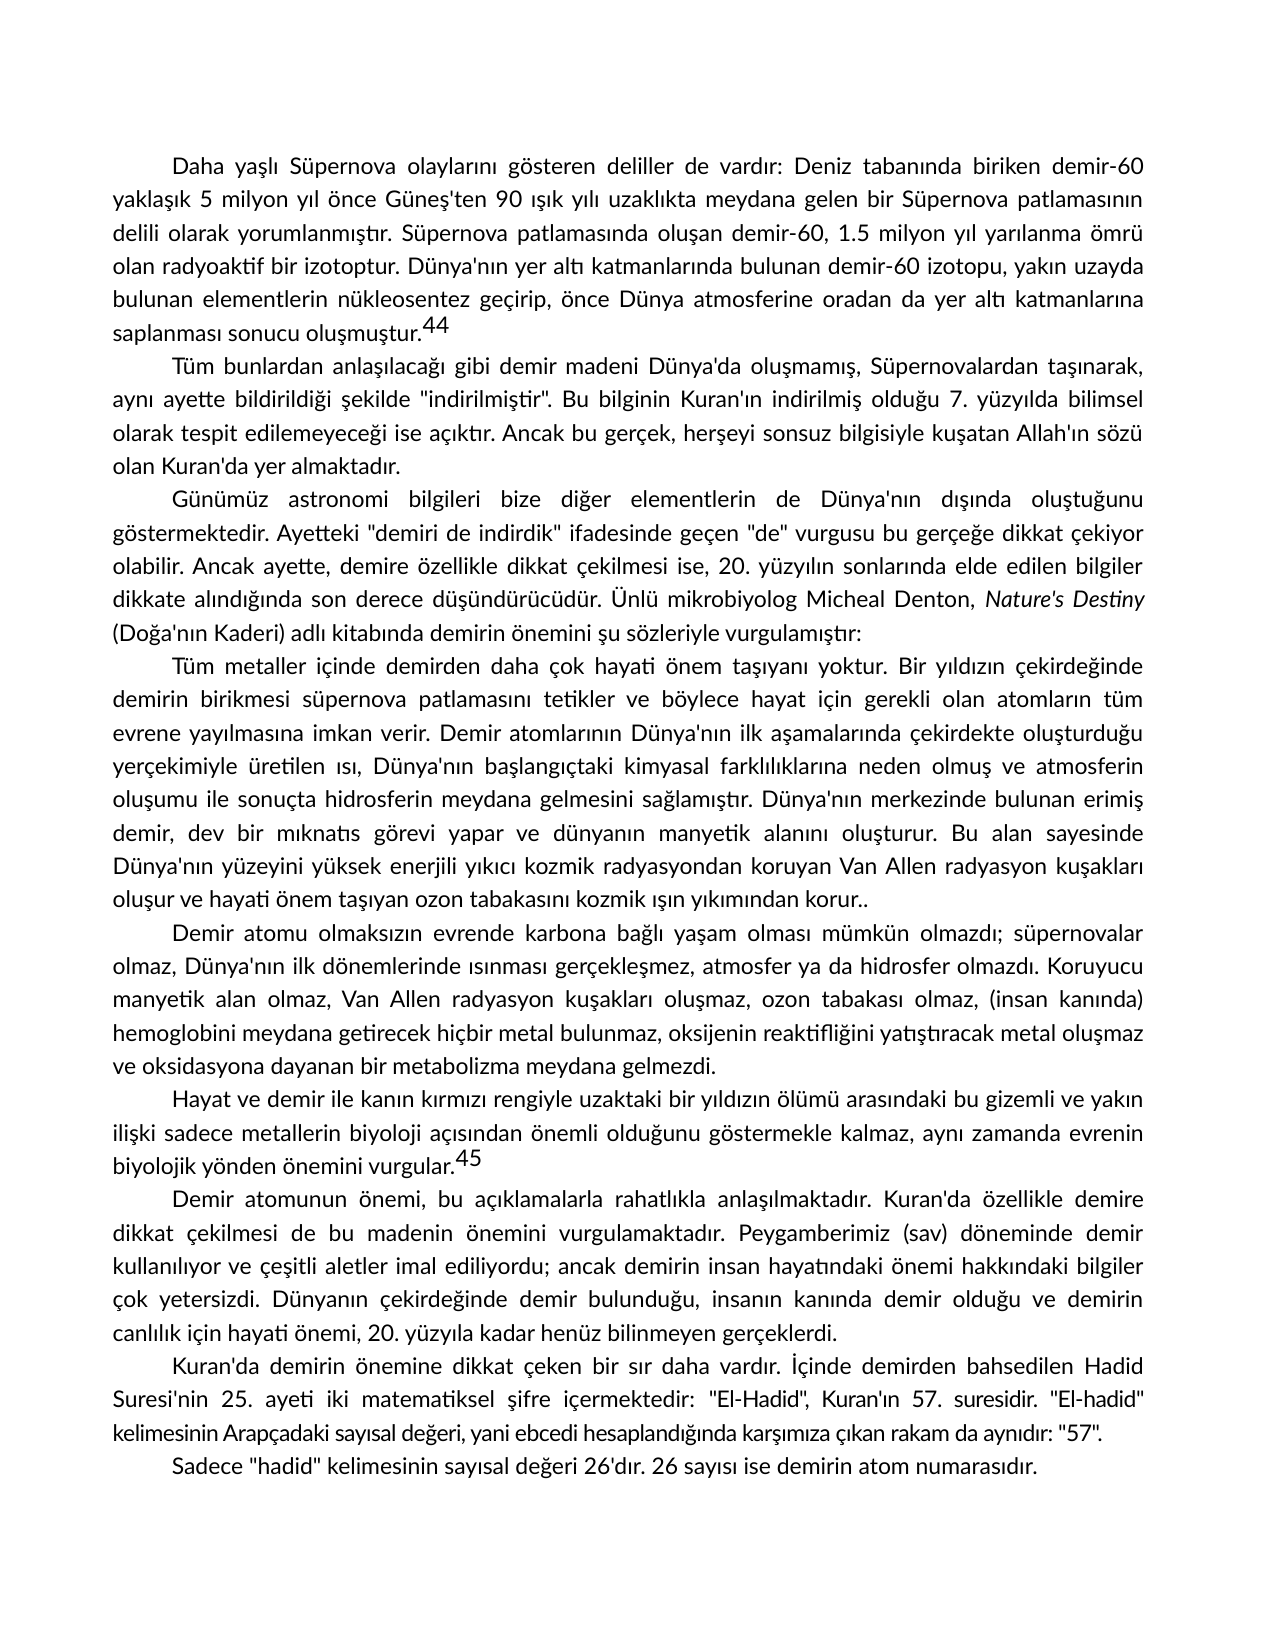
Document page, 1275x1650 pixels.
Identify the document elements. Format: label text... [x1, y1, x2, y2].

text Kuran'da demirin önemine dikkat çeken bir sır daha vardır. İçinde demirden bahsedilen Hadid Suresi'nin 25. ayeti iki matematiksel şifre içermektedir: "El-Hadid", Kuran'ın 57. suresidir. "El-hadid" kelimesinin Arapçadaki sayısal değeri, yani ebcedi hesaplandığında karşımıza çıkan rakam da aynıdır: "57". [112, 1348, 1145, 1448]
text Demir atomu olmaksızın evrende karbona bağlı yaşam olması mümkün olmazdı; süpernovalar olmaz, Dünya'nın ilk dönemlerinde ısınması gerçekleşmez, atmosfer ya da hidrosfer olmazdı. Koruyucu manyetik alan olmaz, Van Allen radyasyon kuşakları oluşmaz, ozon tabakası olmaz, (insan kanında) hemoglobini meydana getirecek hiçbir metal bulunmaz, oksijenin reaktifliğini yatıştıracak metal oluşmaz ve oksidasyona dayanan bir metabolizma meydana gelmezdi. [112, 914, 1145, 1081]
text Demir atomunun önemi, bu açıklamalarla rahatlıkla anlaşılmaktadır. Kuran'da özellikle demire dikkat çekilmesi de bu madenin önemini vurgulamaktadır. Peygamberimiz (sav) döneminde demir kullanılıyor ve çeşitli aletler imal ediliyordu; ancak demirin insan hayatındaki önemi hakkındaki bilgiler çok yetersizdi. Dünyanın çekirdeğinde demir bulunduğu, insanın kanında demir olduğu ve demirin canlılık için hayati önemi, 20. yüzyıla kadar henüz bilinmeyen gerçeklerdi. [112, 1181, 1145, 1348]
text Tüm metaller içinde demirden daha çok hayati önem taşıyanı yoktur. Bir yıldızın çekirdeğinde demirin birikmesi süpernova patlamasını tetikler ve böylece hayat için gerekli olan atomların tüm evrene yayılmasına imkan verir. Demir atomlarının Dünya'nın ilk aşamalarında çekirdekte oluşturduğu yerçekimiyle üretilen ısı, Dünya'nın başlangıçtaki kimyasal farklılıklarına neden olmuş ve atmosferin oluşumu ile sonuçta hidrosferin meydana gelmesini sağlamıştır. Dünya'nın merkezinde bulunan erimiş demir, dev bir mıknatıs görevi yapar ve dünyanın manyetik alanını oluşturur. Bu alan sayesinde Dünya'nın yüzeyini yüksek enerjili yıkıcı kozmik radyasyondan koruyan Van Allen radyasyon kuşakları oluşur ve hayati önem taşıyan ozon tabakasını kozmik ışın yıkımından korur.. [112, 648, 1145, 914]
text Hayat ve demir ile kanın kırmızı rengiyle uzaktaki bir yıldızın ölümü arasındaki bu gizemli ve yakın ilişki sadece metallerin biyoloji açısından önemli olduğunu göstermekle kalmaz, aynı zamanda evrenin biyolojik yönden önemini vurgular.45 [112, 1081, 1145, 1181]
text Sadece "hadid" kelimesinin sayısal değeri 26'dır. 26 sayısı ise demirin atom numarasıdır. [112, 1448, 1145, 1481]
text Daha yaşlı Süpernova olaylarını gösteren deliller de vardır: Deniz tabanında biriken demir-60 yaklaşık 5 milyon yıl önce Güneş'ten 90 ışık yılı uzaklıkta meydana gelen bir Süpernova patlamasının delili olarak yorumlanmıştır. Süpernova patlamasında oluşan demir-60, 1.5 milyon yıl yarılanma ömrü olan radyoaktif bir izotoptur. Dünya'nın yer altı katmanlarında bulunan demir-60 izotopu, yakın uzayda bulunan elementlerin nükleosentez geçirip, önce Dünya atmosferine oradan da yer altı katmanlarına saplanması sonucu oluşmuştur.44 [112, 148, 1145, 348]
text Günümüz astronomi bilgileri bize diğer elementlerin de Dünya'nın dışında oluştuğunu göstermektedir. Ayetteki "demiri de indirdik" ifadesinde geçen "de" vurgusu bu gerçeğe dikkat çekiyor olabilir. Ancak ayette, demire özellikle dikkat çekilmesi ise, 20. yüzyılın sonlarında elde edilen bilgiler dikkate alındığında son derece düşündürücüdür. Ünlü mikrobiyolog Micheal Denton, Nature's Destiny (Doğa'nın Kaderi) adlı kitabında demirin önemini şu sözleriyle vurgulamıştır: [112, 481, 1145, 648]
text Tüm bunlardan anlaşılacağı gibi demir madeni Dünya'da oluşmamış, Süpernovalardan taşınarak, aynı ayette bildirildiği şekilde "indirilmiştir". Bu bilginin Kuran'ın indirilmiş olduğu 7. yüzyılda bilimsel olarak tespit edilemeyeceği ise açıktır. Ancak bu gerçek, herşeyi sonsuz bilgisiyle kuşatan Allah'ın sözü olan Kuran'da yer almaktadır. [112, 348, 1145, 481]
